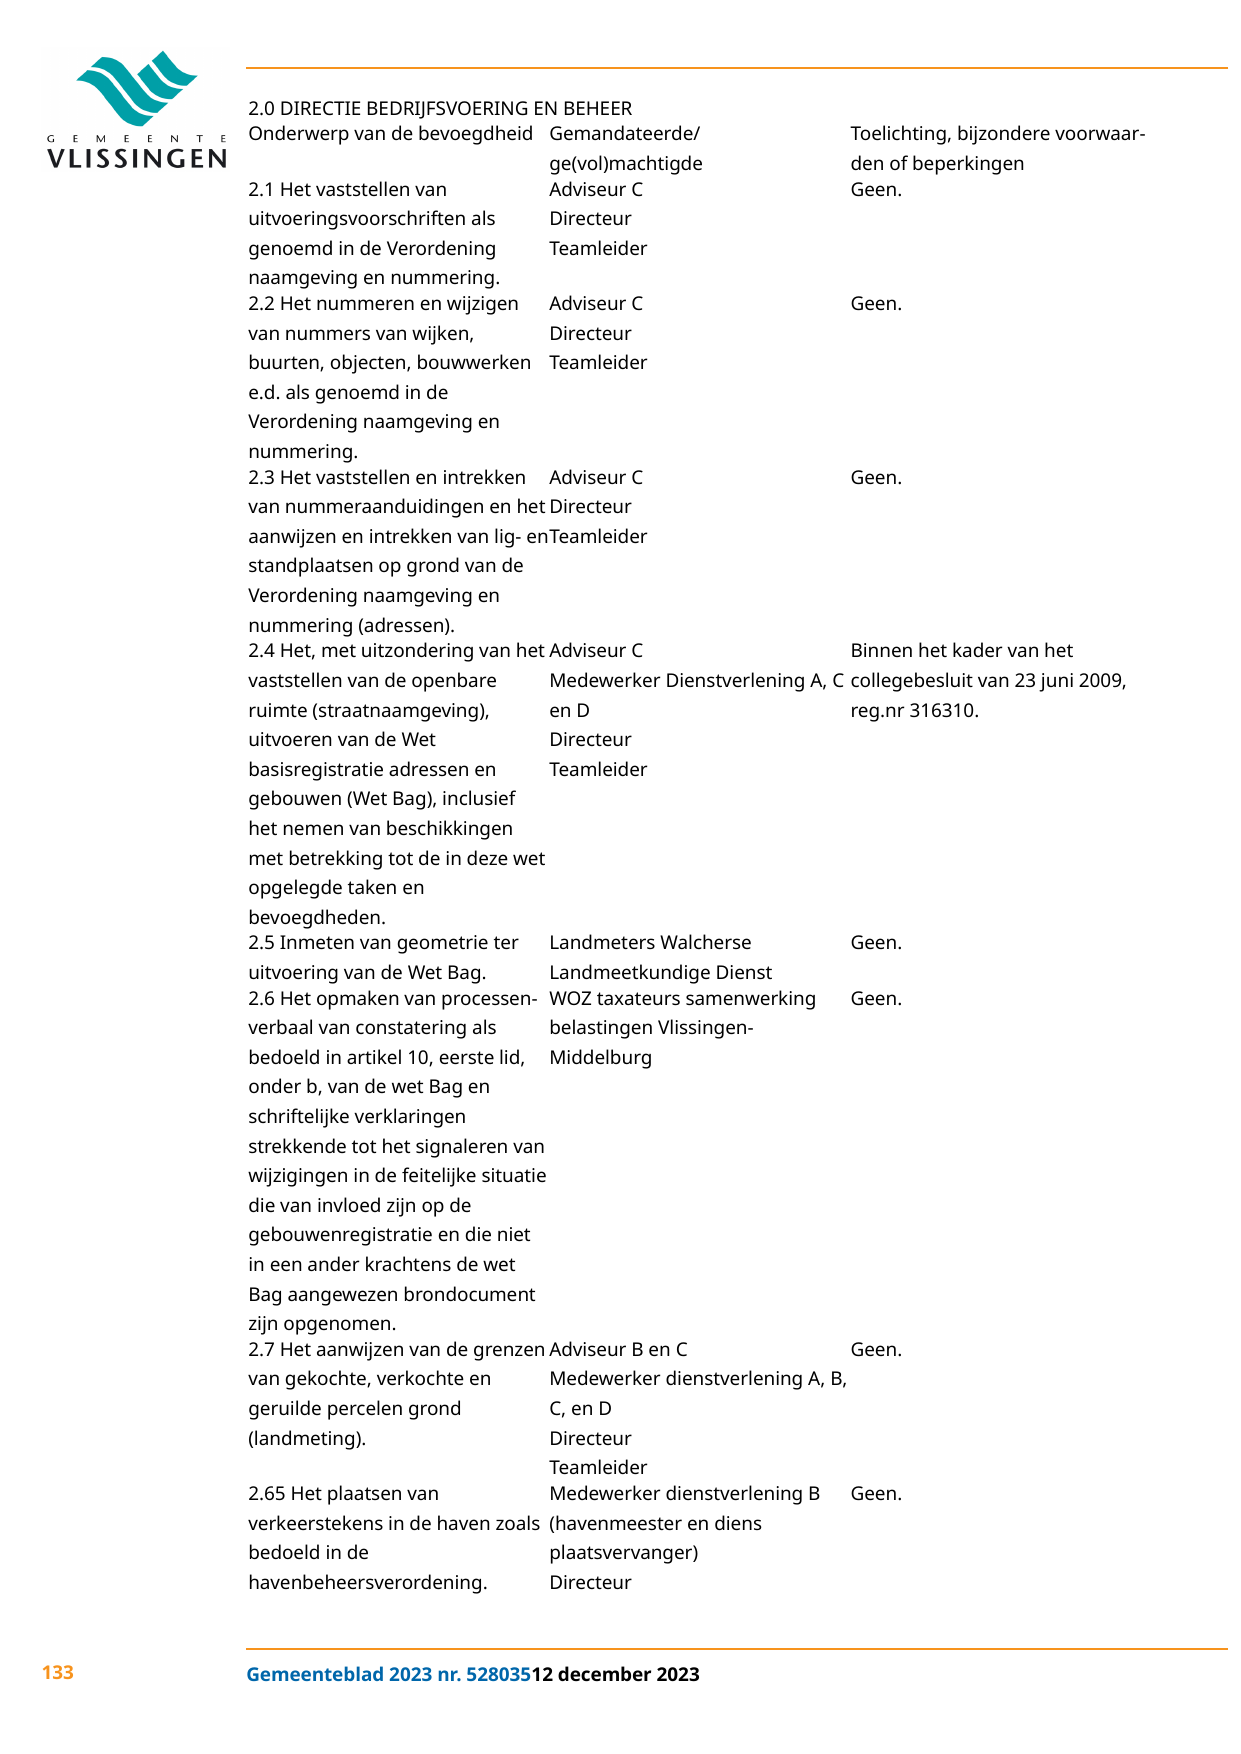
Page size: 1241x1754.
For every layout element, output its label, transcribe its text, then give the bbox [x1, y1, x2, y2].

table_cell Gemandateerde/ ge(vol)machtigde [549, 121, 850, 176]
table_cell Geen. [850, 176, 1152, 290]
table_cell 2.4 Het, met uitzondering van het vaststellen van de openbare ruimte (straatnaamgeving), uitvoeren van de Wet basisregistratie adressen en gebouwen (Wet Bag), inclusief het nemen van beschikkingen met betrekking tot de in deze wet opgelegde taken en bevoegdheden. [248, 638, 549, 929]
table_cell Onderwerp van de bevoegdheid [248, 121, 549, 176]
table_cell 2.2 Het nummeren en wijzigen van nummers van wijken, buurten, objecten, bouwwerken e.d. als genoemd in de Verordening naamgeving en nummering. [248, 290, 549, 464]
table_cell Geen. [850, 930, 1152, 985]
table_cell Binnen het kader van het collegebesluit van 23 juni 2009, reg.nr 316310. [850, 638, 1152, 929]
table_cell Adviseur B en C Medewerker dienstverlening A, B, C, en D Directeur Teamleider [549, 1336, 850, 1480]
table_cell Adviseur C Directeur Teamleider [549, 464, 850, 638]
table_cell Landmeters Walcherse Landmeetkundige Dienst [549, 930, 850, 985]
table_cell 2.65 Het plaatsen van verkeerstekens in de haven zoals bedoeld in de havenbeheersverordening. [248, 1480, 549, 1594]
table_cell 2.6 Het opmaken van processen-verbaal van constatering als bedoeld in artikel 10, eerste lid, onder b, van de wet Bag en schriftelijke verklaringen strekkende tot het signaleren van wijzigingen in de feitelijke situatie die van invloed zijn op de gebouwenregistratie en die niet in een ander krachtens de wet Bag aangewezen brondocument zijn opgenomen. [248, 985, 549, 1336]
table_cell Geen. [850, 464, 1152, 638]
table_cell Adviseur C Directeur Teamleider [549, 176, 850, 290]
table_cell Geen. [850, 290, 1152, 464]
table_cell 2.3 Het vaststellen en intrekken van nummeraanduidingen en het aanwijzen en intrekken van lig- en standplaatsen op grond van de Verordening naamgeving en nummering (adressen). [248, 464, 549, 638]
table_cell 2.5 Inmeten van geometrie ter uitvoering van de Wet Bag. [248, 930, 549, 985]
table_cell WOZ taxateurs samenwerking belastingen Vlissingen-Middelburg [549, 985, 850, 1336]
picture [41, 47, 231, 172]
table_cell Adviseur C Medewerker Dienstverlening A, C en D Directeur Teamleider [549, 638, 850, 929]
table_cell Geen. [850, 985, 1152, 1336]
table_cell 2.1 Het vaststellen van uitvoeringsvoorschriften als genoemd in de Verordening naamgeving en nummering. [248, 176, 549, 290]
table_cell Geen. [850, 1480, 1152, 1594]
table_cell Adviseur C Directeur Teamleider [549, 290, 850, 464]
table_cell Medewerker dienstverlening B (havenmeester en diens plaatsvervanger) Directeur [549, 1480, 850, 1594]
table_cell Toelichting, bijzondere voorwaar­den of beperkingen [850, 121, 1152, 176]
table_cell 2.7 Het aanwijzen van de grenzen van gekochte, verkochte en geruilde percelen grond (landmeting). [248, 1336, 549, 1480]
table_header 2.0 DIRECTIE BEDRIJFSVOERING EN BEHEER [248, 95, 1152, 121]
table_cell Geen. [850, 1336, 1152, 1480]
